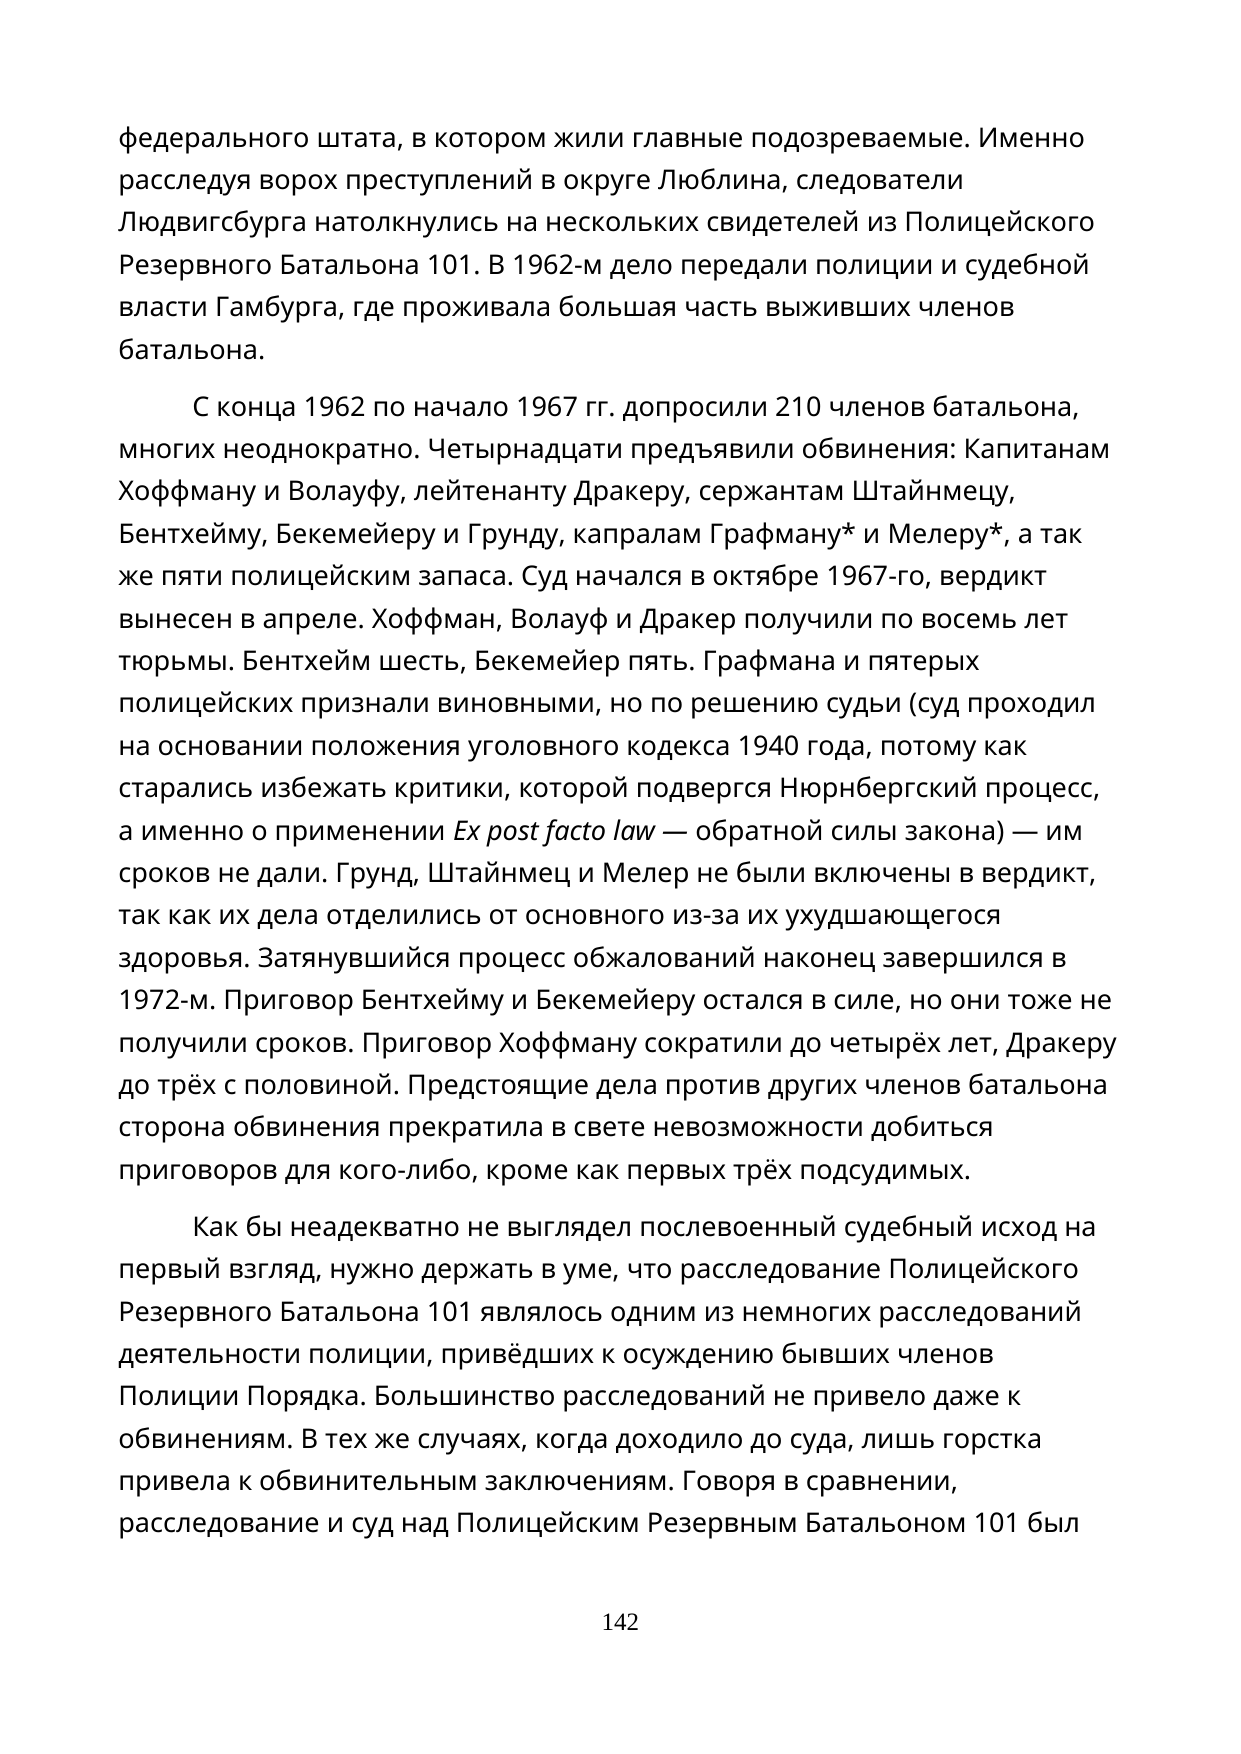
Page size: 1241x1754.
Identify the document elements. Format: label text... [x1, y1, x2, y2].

text федерального штата, в котором жили главные подозреваемые. Именно расследуя ворох преступлений в округе Люблина, следователи Людвигсбурга натолкнулись на нескольких свидетелей из Полицейского Резервного Батальона 101. В 1962-м дело передали полиции и судебной власти Гамбурга, где проживала большая часть выживших членов батальона. [118, 118, 1122, 367]
text С конца 1962 по начало 1967 гг. допросили 210 членов батальона, многих неоднократно. Четырнадцати предъявили обвинения: Капитанам Хоффману и Волауфу, лейтенанту Дракеру, сержантам Штайнмецу, Бентхейму, Бекемейеру и Грунду, капралам Графману* и Мелеру*, а так же пяти полицейским запаса. Суд начался в октябре 1967-го, вердикт вынесен в апреле. Хоффман, Волауф и Дракер получили по восемь лет тюрьмы. Бентхейм шесть, Бекемейер пять. Графмана и пятерых полицейских признали виновными, но по решению судьи (суд проходил на основании положения уголовного кодекса 1940 года, потому как старались избежать критики, которой подвергся Нюрнбергский процесс, а именно о применении Ex post facto law — обратной силы закона) — им сроков не дали. Грунд, Штайнмец и Мелер не были включены в вердикт, так как их дела отделились от основного из-за их ухудшающегося здоровья. Затянувшийся процесс обжалований наконец завершился в 1972-м. Приговор Бентхейму и Бекемейеру остался в силе, но они тоже не получили сроков. Приговор Хоффману сократили до четырёх лет, Дракеру до трёх с половиной. Предстоящие дела против других членов батальона сторона обвинения прекратила в свете невозможности добиться приговоров для кого-либо, кроме как первых трёх подсудимых. [118, 387, 1122, 1187]
text Как бы неадекватно не выглядел послевоенный судебный исход на первый взгляд, нужно держать в уме, что расследование Полицейского Резервного Батальона 101 являлось одним из немногих расследований деятельности полиции, привёдших к осуждению бывших членов Полиции Порядка. Большинство расследований не привело даже к обвинениям. В тех же случаях, когда доходило до суда, лишь горстка привела к обвинительным заключениям. Говоря в сравнении, расследование и суд над Полицейским Резервным Батальоном 101 был [118, 1207, 1122, 1541]
